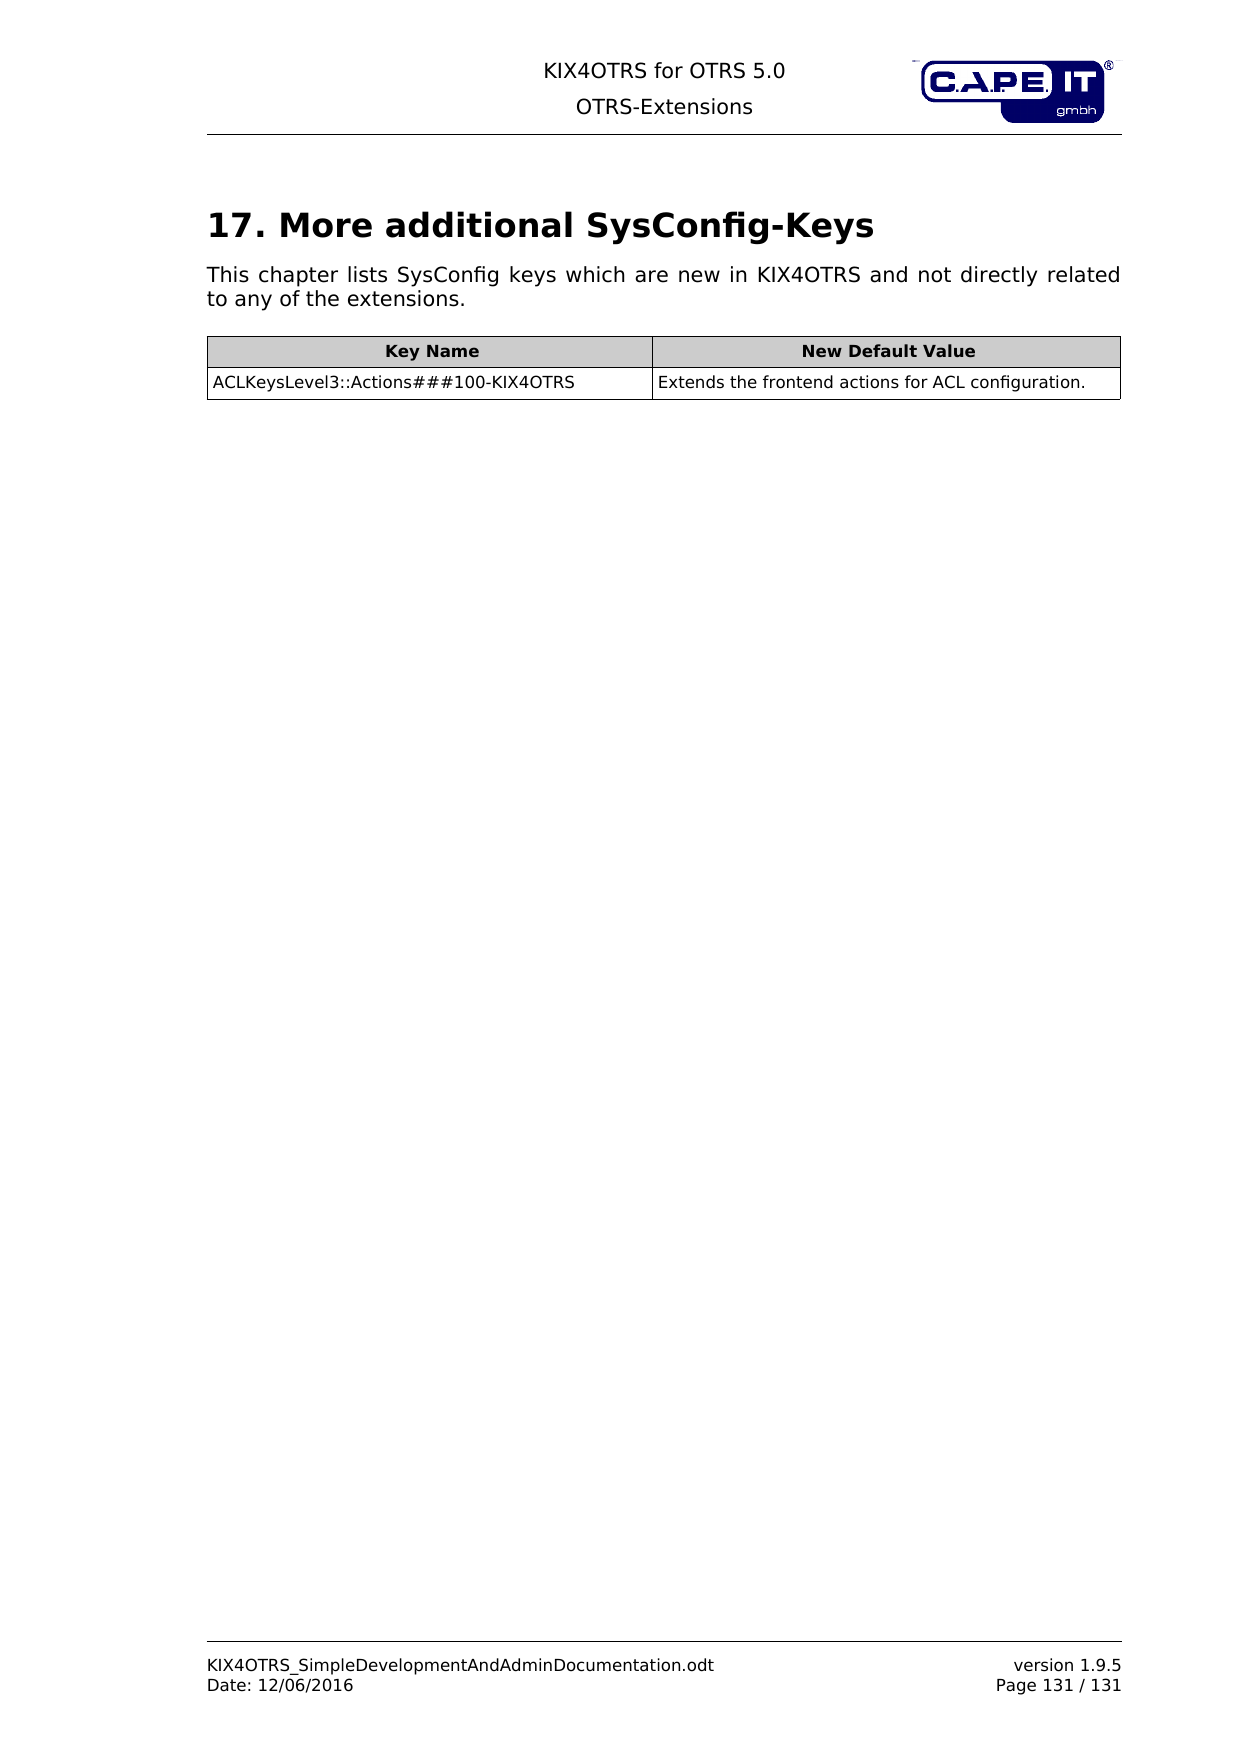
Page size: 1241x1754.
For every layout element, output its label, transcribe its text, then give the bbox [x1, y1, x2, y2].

table_header Key Name [208, 337, 652, 367]
table_header New Default Value [653, 337, 1120, 367]
subtitle . More additional SysConfig-Keys [207, 207, 1122, 245]
picture [921, 60, 1114, 123]
table_cell Extends the frontend actions for ACL configuration. [653, 368, 1120, 399]
text This chapter lists SysConfig keys which are new in KIX4OTRS and not directly related to any of the extensions. [207, 263, 1122, 312]
table_cell ACLKeysLevel3::Actions###100-KIX4OTRS [208, 368, 652, 399]
